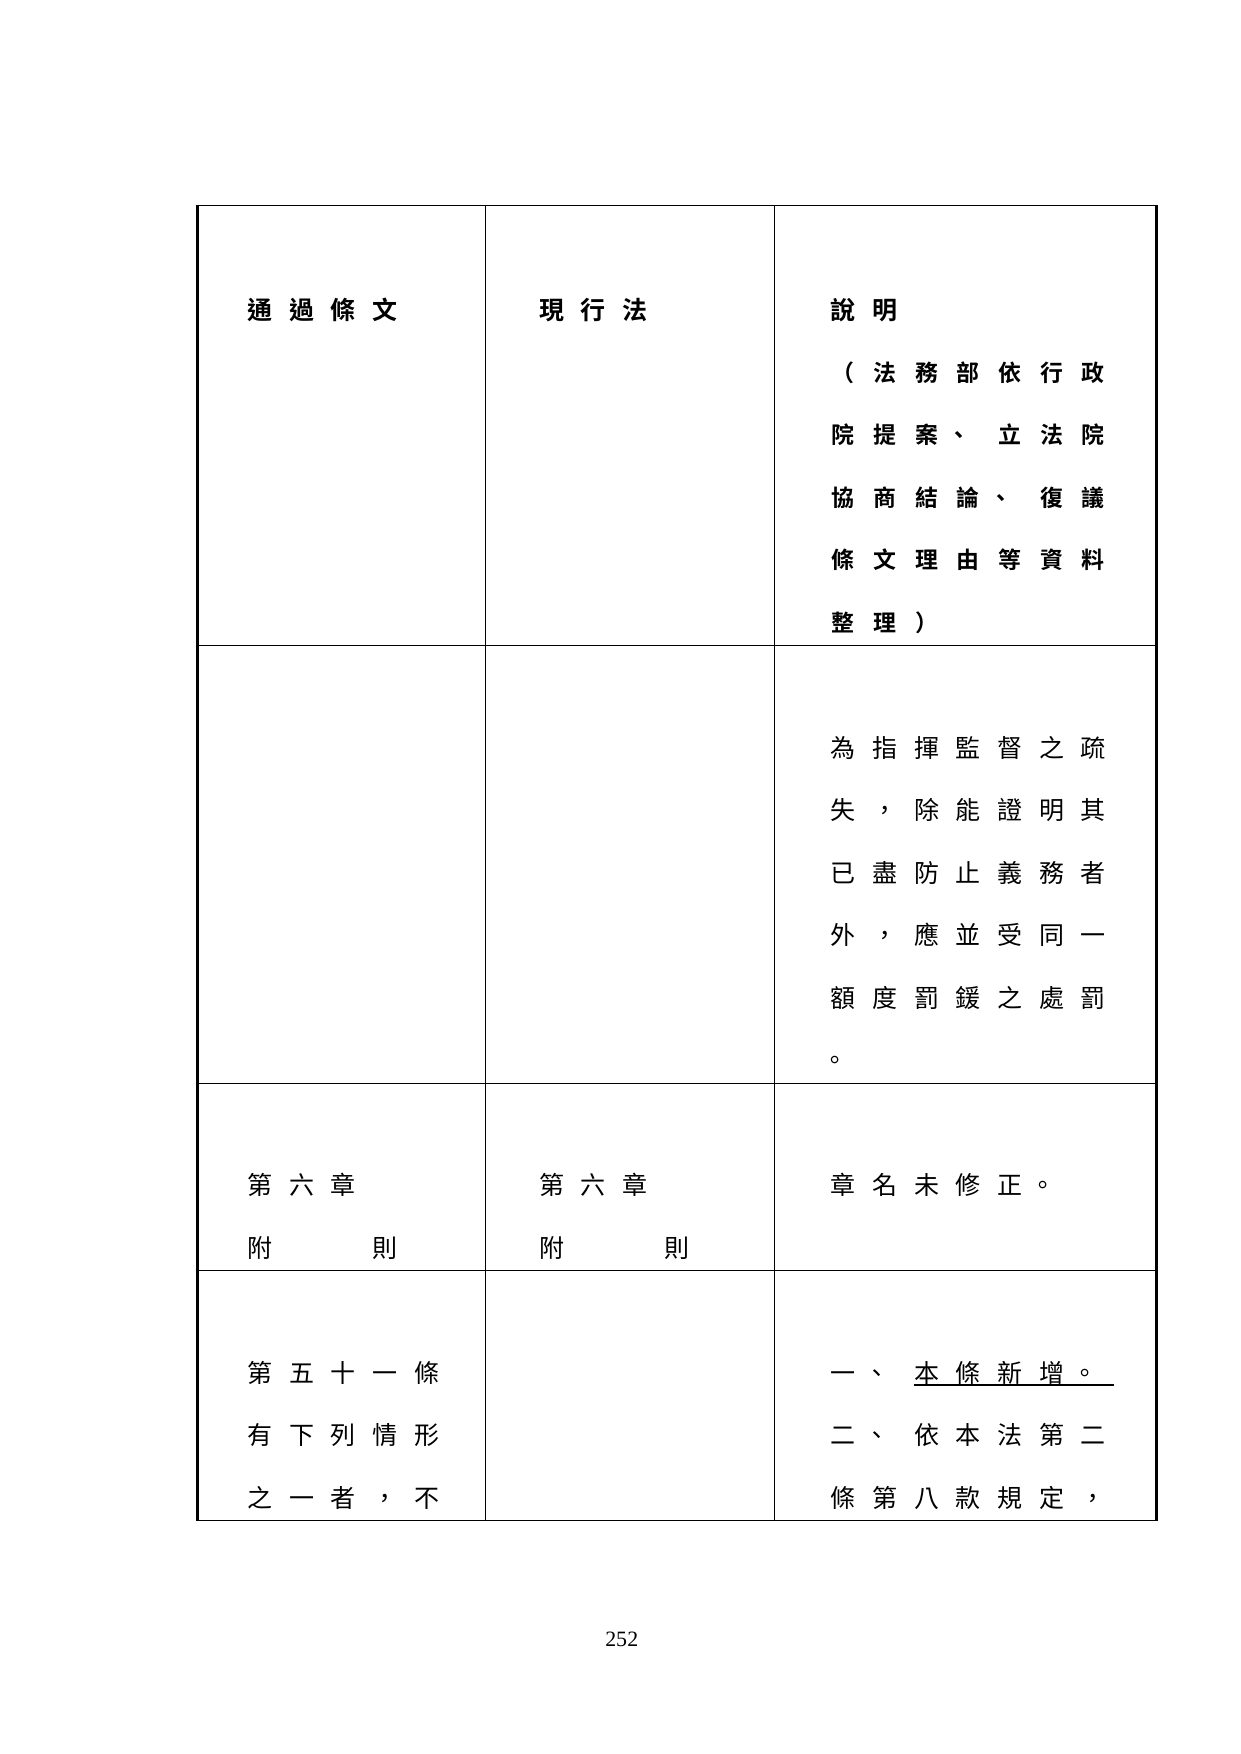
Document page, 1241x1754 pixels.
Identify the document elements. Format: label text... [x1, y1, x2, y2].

table_cell 章名未修正。 [775, 1084, 1155, 1270]
table_cell 一、本條新增。 二、依本法第二條第八款規定， [775, 1271, 1155, 1520]
table_cell 第六章 附 則 [199, 1084, 485, 1270]
table_header 現行法 [486, 206, 774, 645]
table_cell [486, 1271, 774, 1520]
table_cell 為指揮監督之疏失，除能證明其已盡防止義務者外，應並受同一額度罰鍰之處罰。 [775, 646, 1155, 1083]
table_cell 第五十一條 有下列情形之一者，不 [199, 1271, 485, 1520]
table_header 說明 （法務部依行政院提案、立法院協商結論、復議條文理由等資料整理） [775, 206, 1155, 645]
table_header 通過條文 [199, 206, 485, 645]
table_cell [486, 646, 774, 1083]
table_cell 第六章 附 則 [486, 1084, 774, 1270]
table_cell [199, 646, 485, 1083]
